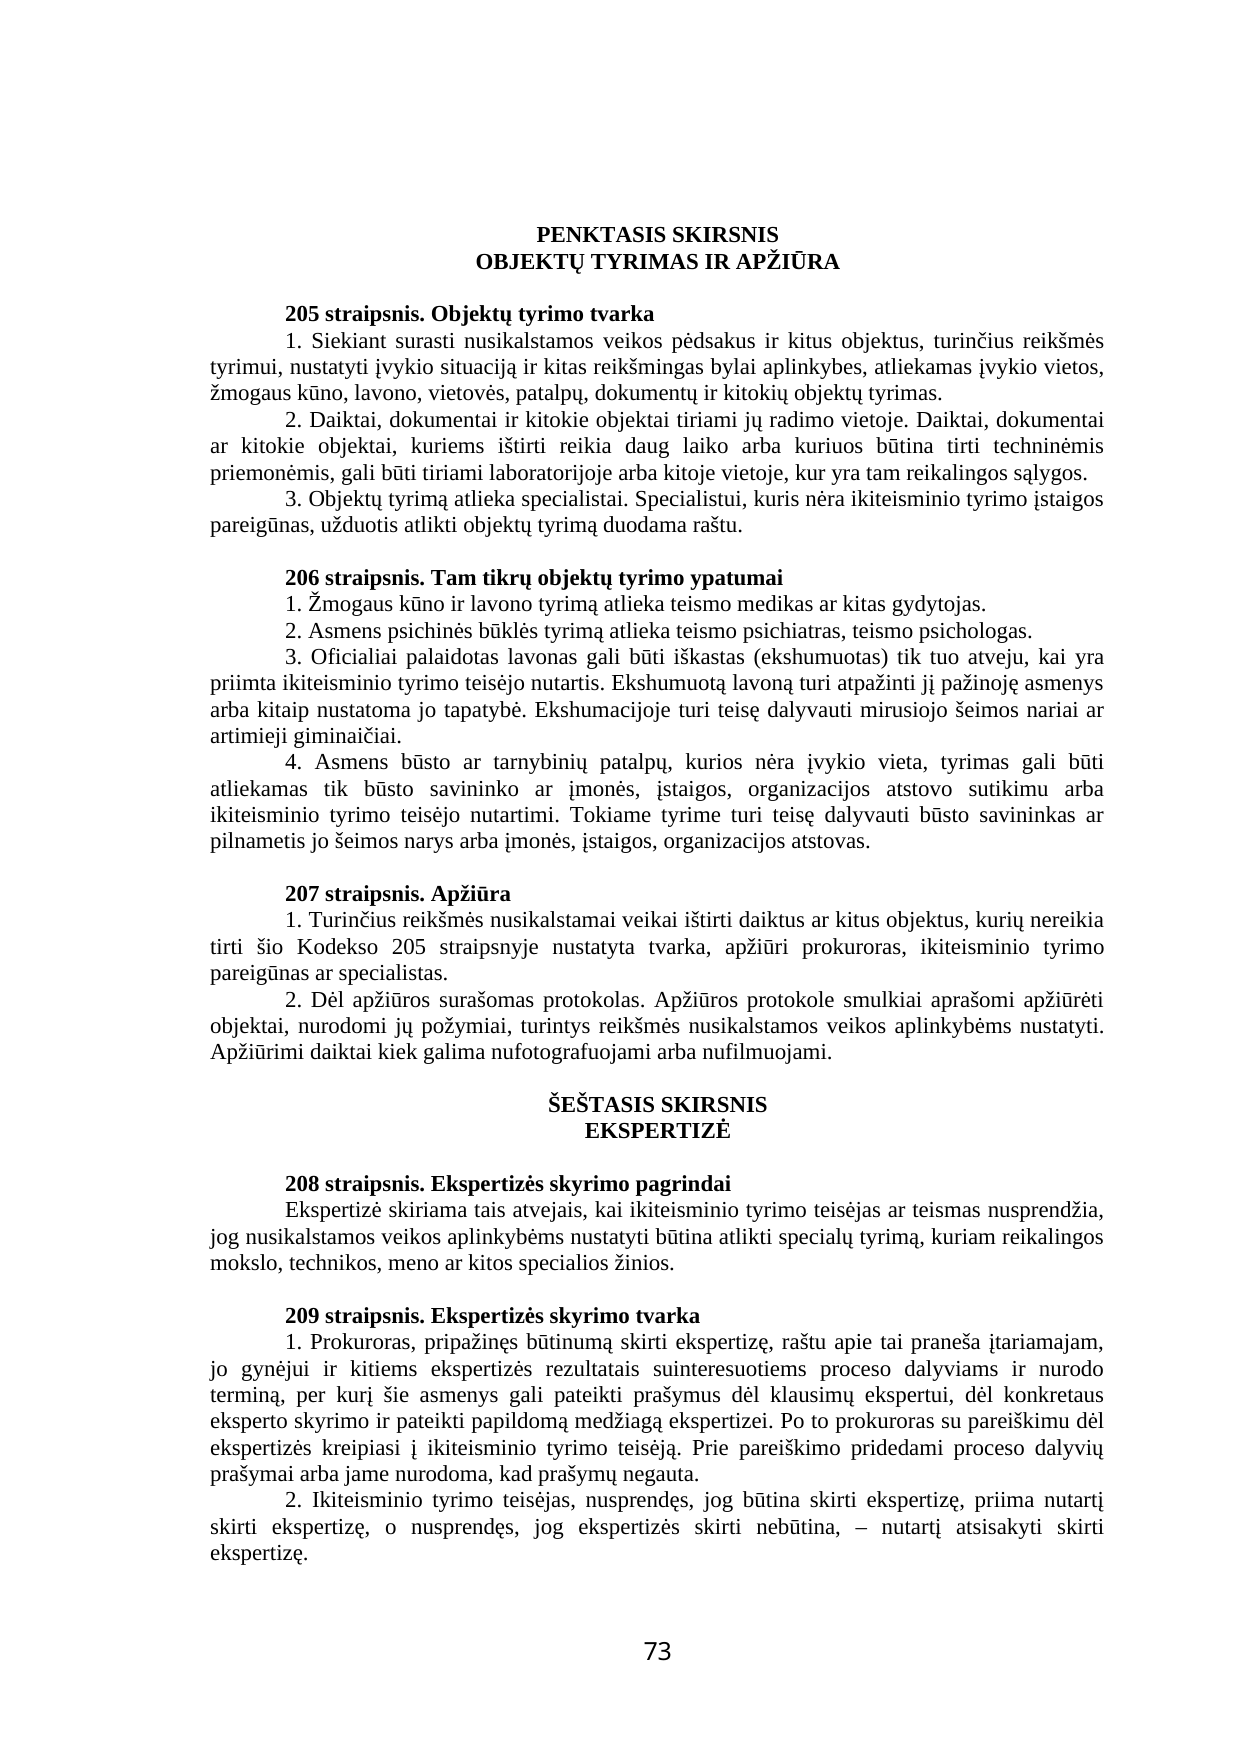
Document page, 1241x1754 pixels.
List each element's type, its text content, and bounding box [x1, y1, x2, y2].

text 3. Objektų tyrimą atlieka specialistai. Specialistui, kuris nėra ikiteisminio tyrimo įstaigos pareigūnas, užduotis atlikti objektų tyrimą duodama raštu. [210, 485, 1106, 538]
text 208 straipsnis. Ekspertizės skyrimo pagrindai [210, 1170, 1106, 1196]
subtitle ŠEŠTASIS SKIRSNIS [210, 1091, 1106, 1117]
text 209 straipsnis. Ekspertizės skyrimo tvarka [210, 1302, 1106, 1328]
text 2. Asmens psichinės būklės tyrimą atlieka teismo psichiatras, teismo psichologas. [210, 617, 1106, 643]
subtitle PENKTASIS SKIRSNIS [210, 221, 1106, 248]
text 1. Prokuroras, pripažinęs būtinumą skirti ekspertizę, raštu apie tai praneša įtariamajam, jo gynėjui ir kitiems ekspertizės rezultatais suinteresuotiems proceso dalyviams ir nurodo terminą, per kurį šie asmenys gali pateikti prašymus dėl klausimų ekspertui, dėl konkretaus eksperto skyrimo ir pateikti papildomą medžiagą ekspertizei. Po to prokuroras su pareiškimu dėl ekspertizės kreipiasi į ikiteisminio tyrimo teisėją. Prie pareiškimo pridedami proceso dalyvių prašymai arba jame nurodoma, kad prašymų negauta. [210, 1328, 1106, 1486]
text Ekspertizė [210, 1117, 1106, 1144]
text 1. Siekiant surasti nusikalstamos veikos pėdsakus ir kitus objektus, turinčius reikšmės tyrimui, nustatyti įvykio situaciją ir kitas reikšmingas bylai aplinkybes, atliekamas įvykio vietos, žmogaus kūno, lavono, vietovės, patalpų, dokumentų ir kitokių objektų tyrimas. [210, 327, 1106, 406]
text 2. Ikiteisminio tyrimo teisėjas, nusprendęs, jog būtina skirti ekspertizę, priima nutartį skirti ekspertizę, o nusprendęs, jog ekspertizės skirti nebūtina, – nutartį atsisakyti skirti ekspertizę. [210, 1486, 1106, 1565]
text Ekspertizė skiriama tais atvejais, kai ikiteisminio tyrimo teisėjas ar teismas nusprendžia, jog nusikalstamos veikos aplinkybėms nustatyti būtina atlikti specialų tyrimą, kuriam reikalingos mokslo, technikos, meno ar kitos specialios žinios. [210, 1196, 1106, 1276]
text 1. Turinčius reikšmės nusikalstamai veikai ištirti daiktus ar kitus objektus, kurių nereikia tirti šio Kodekso 205 straipsnyje nustatyta tvarka, apžiūri prokuroras, ikiteisminio tyrimo pareigūnas ar specialistas. [210, 907, 1106, 986]
text 207 straipsnis. Apžiūra [210, 880, 1106, 907]
text 1. Žmogaus kūno ir lavono tyrimą atlieka teismo medikas ar kitas gydytojas. [210, 590, 1106, 617]
text 2. Dėl apžiūros surašomas protokolas. Apžiūros protokole smulkiai aprašomi apžiūrėti objektai, nurodomi jų požymiai, turintys reikšmės nusikalstamos veikos aplinkybėms nustatyti. Apžiūrimi daiktai kiek galima nufotografuojami arba nufilmuojami. [210, 986, 1106, 1065]
text 2. Daiktai, dokumentai ir kitokie objektai tiriami jų radimo vietoje. Daiktai, dokumentai ar kitokie objektai, kuriems ištirti reikia daug laiko arba kuriuos būtina tirti techninėmis priemonėmis, gali būti tiriami laboratorijoje arba kitoje vietoje, kur yra tam reikalingos sąlygos. [210, 406, 1106, 485]
text 205 straipsnis. Objektų tyrimo tvarka [210, 300, 1106, 327]
text 4. Asmens būsto ar tarnybinių patalpų, kurios nėra įvykio vieta, tyrimas gali būti atliekamas tik būsto savininko ar įmonės, įstaigos, organizacijos atstovo sutikimu arba ikiteisminio tyrimo teisėjo nutartimi. Tokiame tyrime turi teisę dalyvauti būsto savininkas ar pilnametis jo šeimos narys arba įmonės, įstaigos, organizacijos atstovas. [210, 748, 1106, 854]
text Objektų tyrimas IR APŽIŪRA [210, 248, 1106, 274]
text 3. Oficialiai palaidotas lavonas gali būti iškastas (ekshumuotas) tik tuo atveju, kai yra priimta ikiteisminio tyrimo teisėjo nutartis. Ekshumuotą lavoną turi atpažinti jį pažinoję asmenys arba kitaip nustatoma jo tapatybė. Ekshumacijoje turi teisę dalyvauti mirusiojo šeimos nariai ar artimieji giminaičiai. [210, 643, 1106, 748]
text 206 straipsnis. Tam tikrų objektų tyrimo ypatumai [210, 564, 1106, 590]
